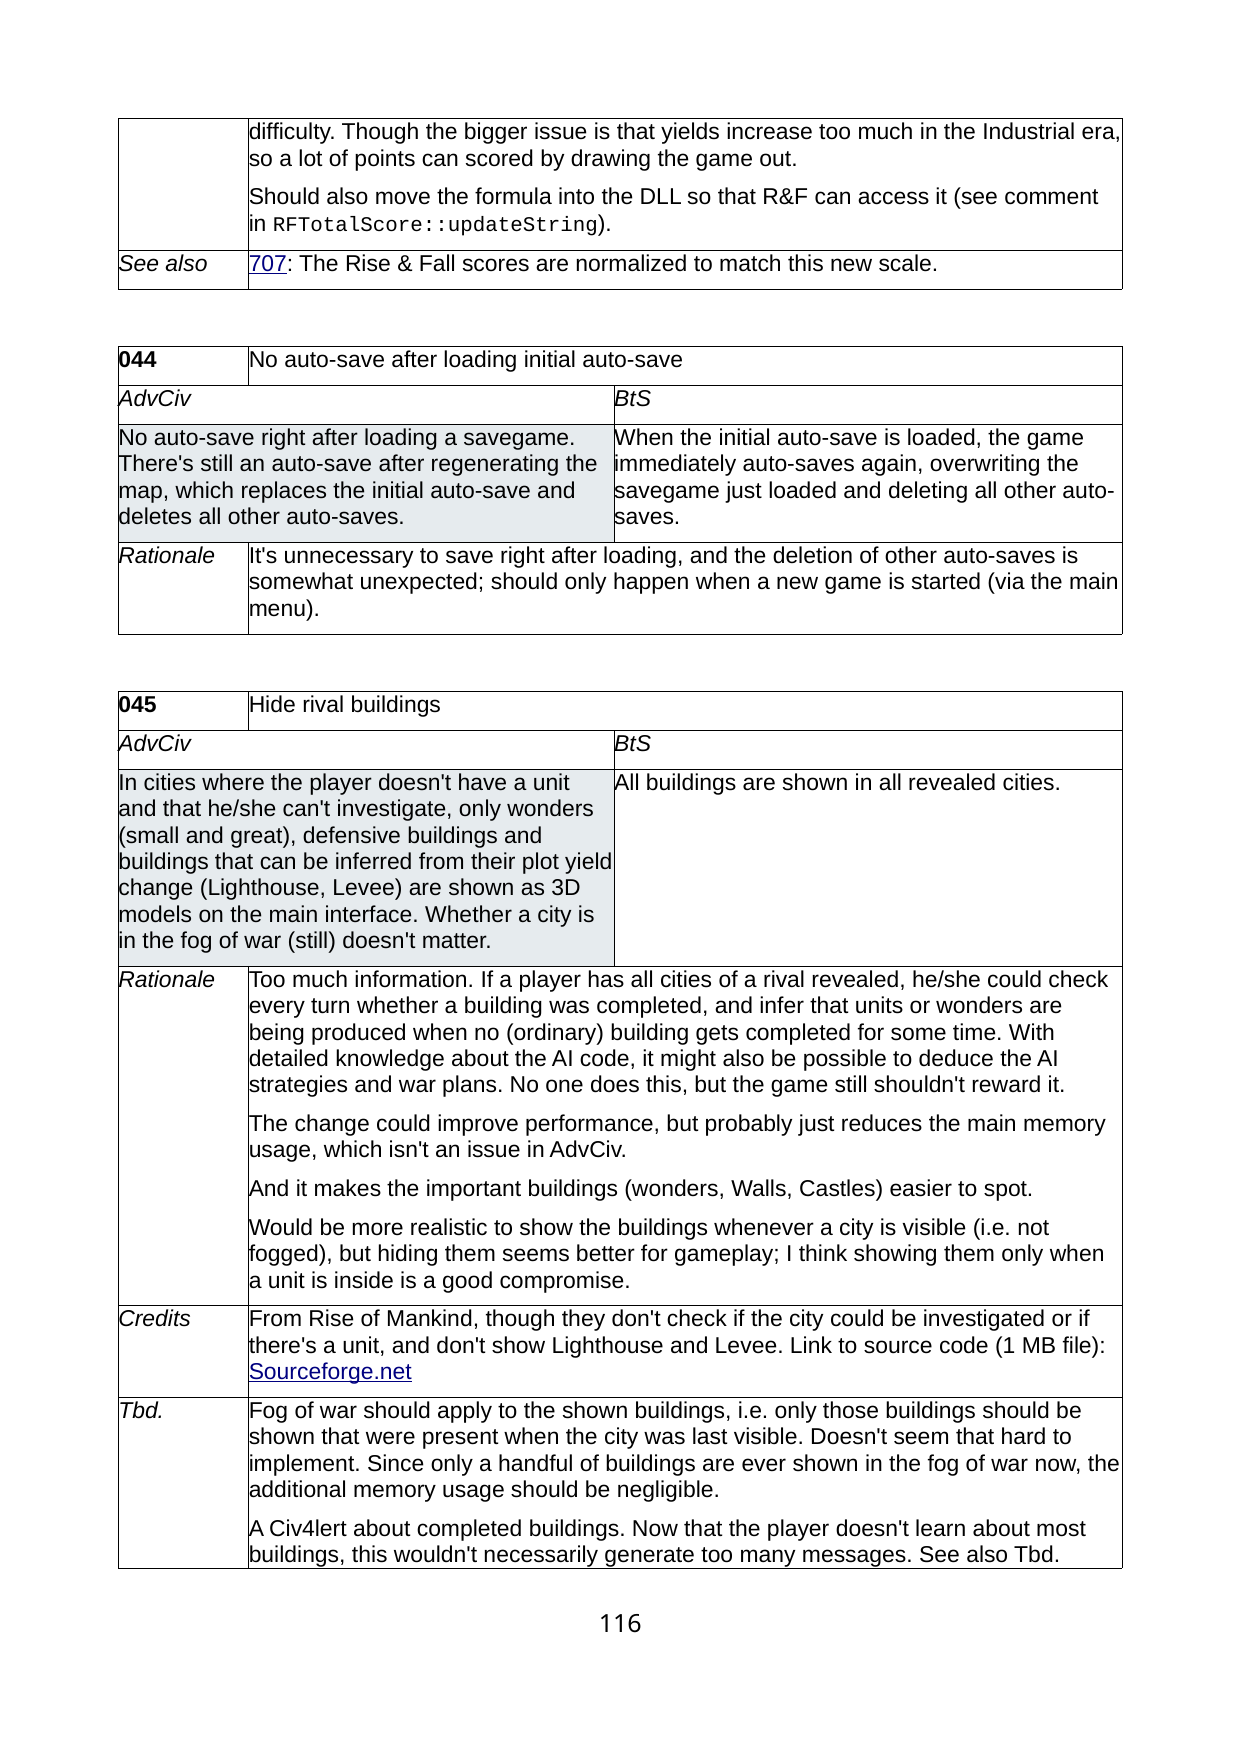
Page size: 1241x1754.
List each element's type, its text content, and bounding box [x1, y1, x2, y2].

table_cell In cities where the player doesn't have a unit and that he/she can't investigate, only wonders (small and great), defensive buildings and buildings that can be inferred from their plot yield change (Lighthouse, Levee) are shown as 3D models on the main interface. Whether a city is in the fog of war (still) doesn't matter. [119, 770, 614, 966]
table_cell Credits [119, 1306, 248, 1397]
table_cell Rationale [119, 967, 248, 1305]
table_cell Fog of war should apply to the shown buildings, i.e. only those buildings should be shown that were present when the city was last visible. Doesn't seem that hard to implement. Since only a handful of buildings are ever shown in the fog of war now, the additional memory usage should be negligible. A Civ4lert about completed buildings. Now that the player doesn't learn about most buildings, this wouldn't necessarily generate too many messages. See also Tbd. [249, 1398, 1122, 1567]
table_cell BtS [615, 386, 1122, 424]
table_cell When the initial auto-save is loaded, the game immediately auto-saves again, overwriting the savegame just loaded and deleting all other auto-saves. [615, 425, 1122, 542]
table_cell See also [119, 251, 248, 289]
table_cell From Rise of Mankind, though they don't check if the city could be investigated or if there's a unit, and don't show Lighthouse and Levee. Link to source code (1 MB file): Sourceforge.net [249, 1306, 1122, 1397]
table_cell difficulty. Though the bigger issue is that yields increase too much in the Industrial era, so a lot of points can scored by drawing the game out. Should also move the formula into the DLL so that R&F can access it (see comment in RFTotalScore::updateString). [249, 119, 1122, 250]
table_header No auto-save after loading initial auto-save [249, 347, 1122, 385]
table_cell AdvCiv [119, 731, 614, 769]
table_cell AdvCiv [119, 386, 614, 424]
table_cell No auto-save right after loading a savegame. There's still an auto-save after regenerating the map, which replaces the initial auto-save and deletes all other auto-saves. [119, 425, 614, 542]
table_header 045 [119, 692, 248, 730]
table_cell [119, 119, 248, 250]
table_header Hide rival buildings [249, 692, 1122, 730]
table_cell 707: The Rise & Fall scores are normalized to match this new scale. [249, 251, 1122, 289]
table_cell It's unnecessary to save right after loading, and the deletion of other auto-saves is somewhat unexpected; should only happen when a new game is started (via the main menu). [249, 543, 1122, 633]
table_cell BtS [615, 731, 1122, 769]
table_cell Too much information. If a player has all cities of a rival revealed, he/she could check every turn whether a building was completed, and infer that units or wonders are being produced when no (ordinary) building gets completed for some time. With detailed knowledge about the AI code, it might also be possible to deduce the AI strategies and war plans. No one does this, but the game still shouldn't reward it. The change could improve performance, but probably just reduces the main memory usage, which isn't an issue in AdvCiv. And it makes the important buildings (wonders, Walls, Castles) easier to spot. Would be more realistic to show the buildings whenever a city is visible (i.e. not fogged), but hiding them seems better for gameplay; I think showing them only when a unit is inside is a good compromise. [249, 967, 1122, 1305]
table_header 044 [119, 347, 248, 385]
table_cell Tbd. [119, 1398, 248, 1567]
table_cell Rationale [119, 543, 248, 633]
table_cell All buildings are shown in all revealed cities. [615, 770, 1122, 966]
